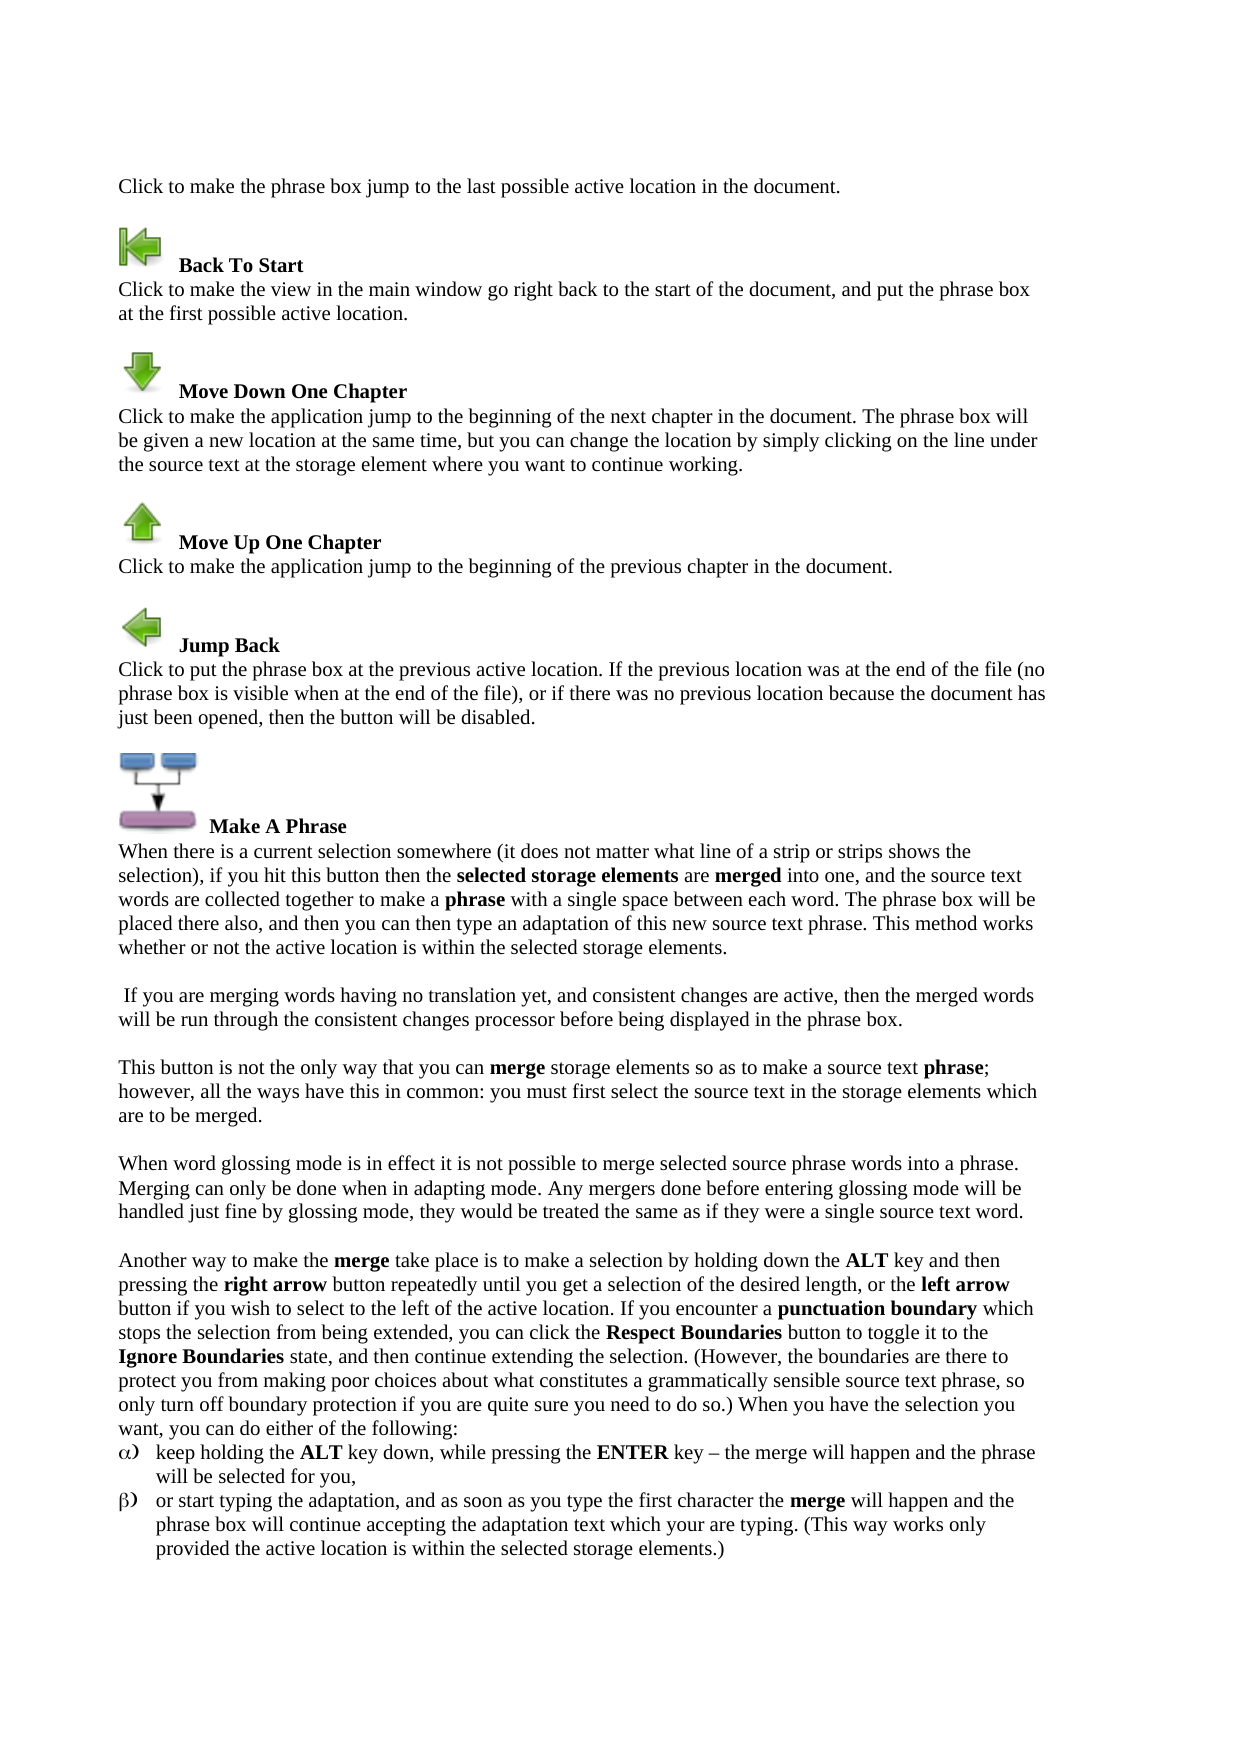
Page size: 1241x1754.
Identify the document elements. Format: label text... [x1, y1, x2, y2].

text If you are merging words having no translation yet, and consistent changes are active, then the merged words will be run through the consistent changes processor before being displayed in the phrase box. [118, 983, 1048, 1031]
text This button is not the only way that you can merge storage elements so as to make a source text phrase; however, all the ways have this in common: you must first select the source text in the storage elements which are to be merged. [118, 1055, 1048, 1127]
text Another way to make the merge take place is to make a selection by holding down the ALT key and then pressing the right arrow button repeatedly until you get a selection of the desired length, or the left arrow button if you wish to select to the left of the active location. If you encounter a punctuation boundary which stops the selection from being extended, you can click the Respect Boundaries button to toggle it to the Ignore Boundaries state, and then continue extending the selection. (However, the boundaries are there to protect you from making poor choices about what constitutes a grammatically sensible source text phrase, so only turn off boundary protection if you are quite sure you need to do so.) When you have the selection you want, you can do either of the following: [118, 1248, 1048, 1440]
text Move Down One Chapter [118, 349, 1048, 403]
text Click to put the phrase box at the previous active location. If the previous location was at the end of the file (no phrase box is visible when at the end of the file), or if there was no previous location because the document has just been opened, then the button will be disabled. [118, 657, 1048, 729]
text When word glossing mode is in effect it is not possible to merge selected source phrase words into a phrase. Merging can only be done when in adapting mode. Any mergers done before entering glossing mode will be handled just fine by glossing mode, they would be treated the same as if they were a single source text word. [118, 1151, 1048, 1223]
picture [118, 753, 199, 834]
text Click to make the application jump to the beginning of the next chapter in the document. The phrase box will be given a new location at the same time, but you can change the location by simply clicking on the line under the source text at the storage element where you want to continue working. [118, 403, 1048, 476]
text Move Up One Chapter [118, 500, 1048, 554]
text Back To Start [118, 222, 1048, 277]
picture [118, 222, 168, 272]
picture [118, 602, 168, 653]
text Click to make the phrase box jump to the last possible active location in the document. [118, 174, 1048, 198]
list keep holding the ALT key down, while pressing the ENTER key – the merge will happen and the phrase will be selected for you, [118, 1440, 1048, 1488]
text Jump Back [118, 602, 1048, 657]
list or start typing the adaptation, and as soon as you type the first character the merge will happen and the phrase box will continue accepting the adaptation text which your are typing. (This way works only provided the active location is within the selected storage elements.) [118, 1488, 1048, 1560]
picture [118, 500, 168, 550]
text Click to make the view in the main window go right back to the start of the document, and put the phrase box at the first possible active location. [118, 277, 1048, 325]
text Click to make the application jump to the beginning of the previous chapter in the document. [118, 554, 1048, 578]
picture [118, 349, 168, 399]
text When there is a current selection somewhere (it does not matter what line of a strip or strips shows the selection), if you hit this button then the selected storage elements are merged into one, and the source text words are collected together to make a phrase with a single space between each word. The phrase box will be placed there also, and then you can then type an adaptation of this new source text phrase. This method works whether or not the active location is within the selected storage elements. [118, 838, 1048, 959]
text Make A Phrase [118, 753, 1048, 838]
